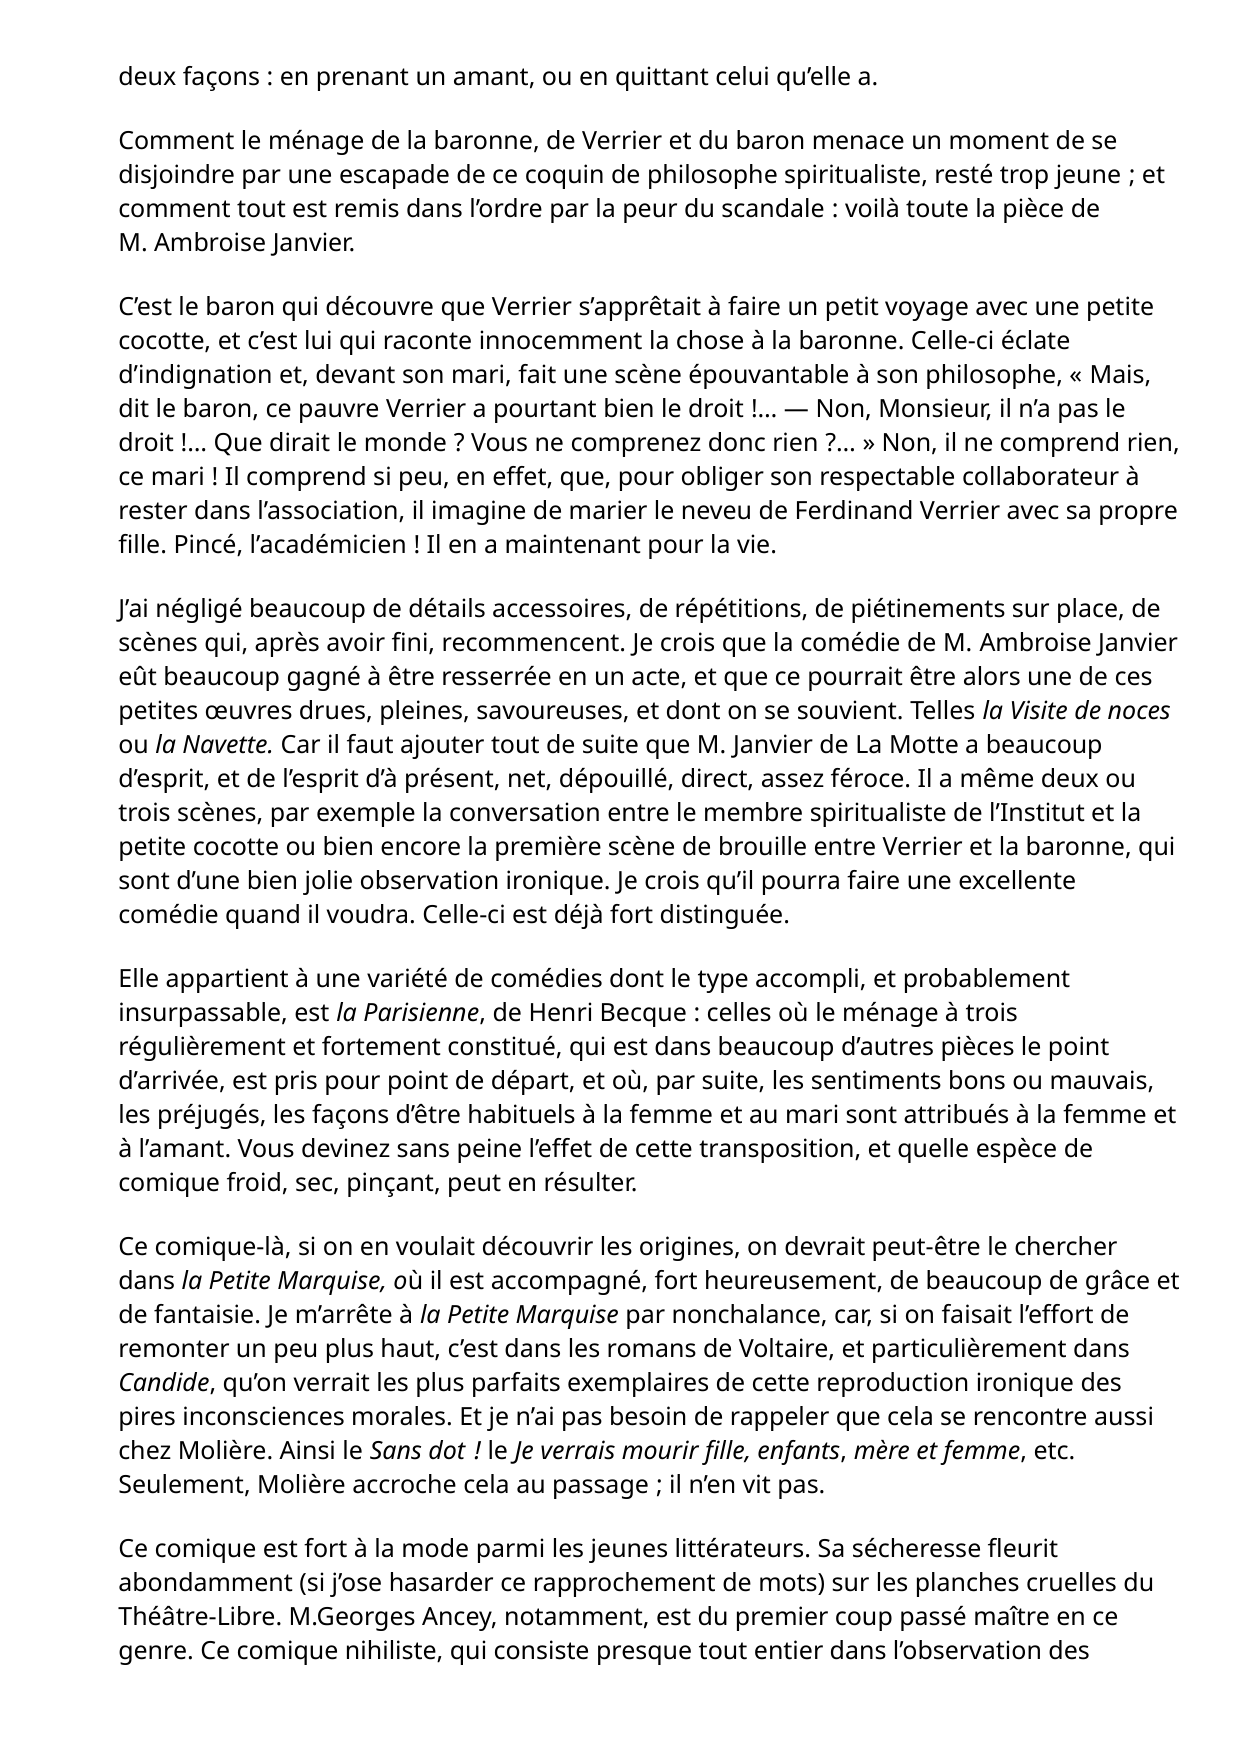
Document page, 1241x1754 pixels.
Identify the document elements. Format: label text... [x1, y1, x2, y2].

text Elle appartient à une variété de comédies dont le type accompli, et probablement insurpassable, est la Parisienne, de Henri Becque : celles où le ménage à trois régulièrement et fortement constitué, qui est dans beaucoup d’autres pièces le point d’arrivée, est pris pour point de départ, et où, par suite, les sentiments bons ou mauvais, les préjugés, les façons d’être habituels à la femme et au mari sont attribués à la femme et à l’amant. Vous devinez sans peine l’effet de cette transposition, et quelle espèce de comique froid, sec, pinçant, peut en résulter. [118, 960, 1181, 1199]
text Ce comique-là, si on en voulait découvrir les origines, on devrait peut-être le chercher dans la Petite Marquise, où il est accompagné, fort heureusement, de beaucoup de grâce et de fantaisie. Je m’arrête à la Petite Marquise par nonchalance, car, si on faisait l’effort de remonter un peu plus haut, c’est dans les romans de Voltaire, et particulièrement dans Candide, qu’on verrait les plus parfaits exemplaires de cette reproduction ironique des pires inconsciences morales. Et je n’ai pas besoin de rappeler que cela se rencontre aussi chez Molière. Ainsi le Sans dot ! le Je verrais mourir fille, enfants, mère et femme, etc. Seulement, Molière accroche cela au passage ; il n’en vit pas. [118, 1228, 1181, 1501]
text deux façons : en prenant un amant, ou en quittant celui qu’elle a. [118, 59, 1181, 93]
text J’ai négligé beaucoup de détails accessoires, de répétitions, de piétinements sur place, de scènes qui, après avoir fini, recommencent. Je crois que la comédie de M. Ambroise Janvier eût beaucoup gagné à être resserrée en un acte, et que ce pourrait être alors une de ces petites œuvres drues, pleines, savoureuses, et dont on se souvient. Telles la Visite de noces ou la Navette. Car il faut ajouter tout de suite que M. Janvier de La Motte a beaucoup d’esprit, et de l’esprit d’à présent, net, dépouillé, direct, assez féroce. Il a même deux ou trois scènes, par exemple la conversation entre le membre spiritualiste de l’Institut et la petite cocotte ou bien encore la première scène de brouille entre Verrier et la baronne, qui sont d’une bien jolie observation ironique. Je crois qu’il pourra faire une excellente comédie quand il voudra. Celle-ci est déjà fort distinguée. [118, 590, 1181, 931]
text C’est le baron qui découvre que Verrier s’apprêtait à faire un petit voyage avec une petite cocotte, et c’est lui qui raconte innocemment la chose à la baronne. Celle-ci éclate d’indignation et, devant son mari, fait une scène épouvantable à son philosophe, « Mais, dit le baron, ce pauvre Verrier a pourtant bien le droit !… — Non, Monsieur, il n’a pas le droit !… Que dirait le monde ? Vous ne comprenez donc rien ?… » Non, il ne comprend rien, ce mari ! Il comprend si peu, en effet, que, pour obliger son respectable collaborateur à rester dans l’association, il imagine de marier le neveu de Ferdinand Verrier avec sa propre fille. Pincé, l’académicien ! Il en a maintenant pour la vie. [118, 288, 1181, 561]
text Ce comique est fort à la mode parmi les jeunes littérateurs. Sa sécheresse fleurit abondamment (si j’ose hasarder ce rapprochement de mots) sur les planches cruelles du Théâtre-Libre. M.Georges Ancey, notamment, est du premier coup passé maître en ce genre. Ce comique nihiliste, qui consiste presque tout entier dans l’observation des [118, 1530, 1181, 1667]
text Comment le ménage de la baronne, de Verrier et du baron menace un moment de se disjoindre par une escapade de ce coquin de philosophe spiritualiste, resté trop jeune ; et comment tout est remis dans l’ordre par la peur du scandale : voilà toute la pièce de M. Ambroise Janvier. [118, 123, 1181, 259]
